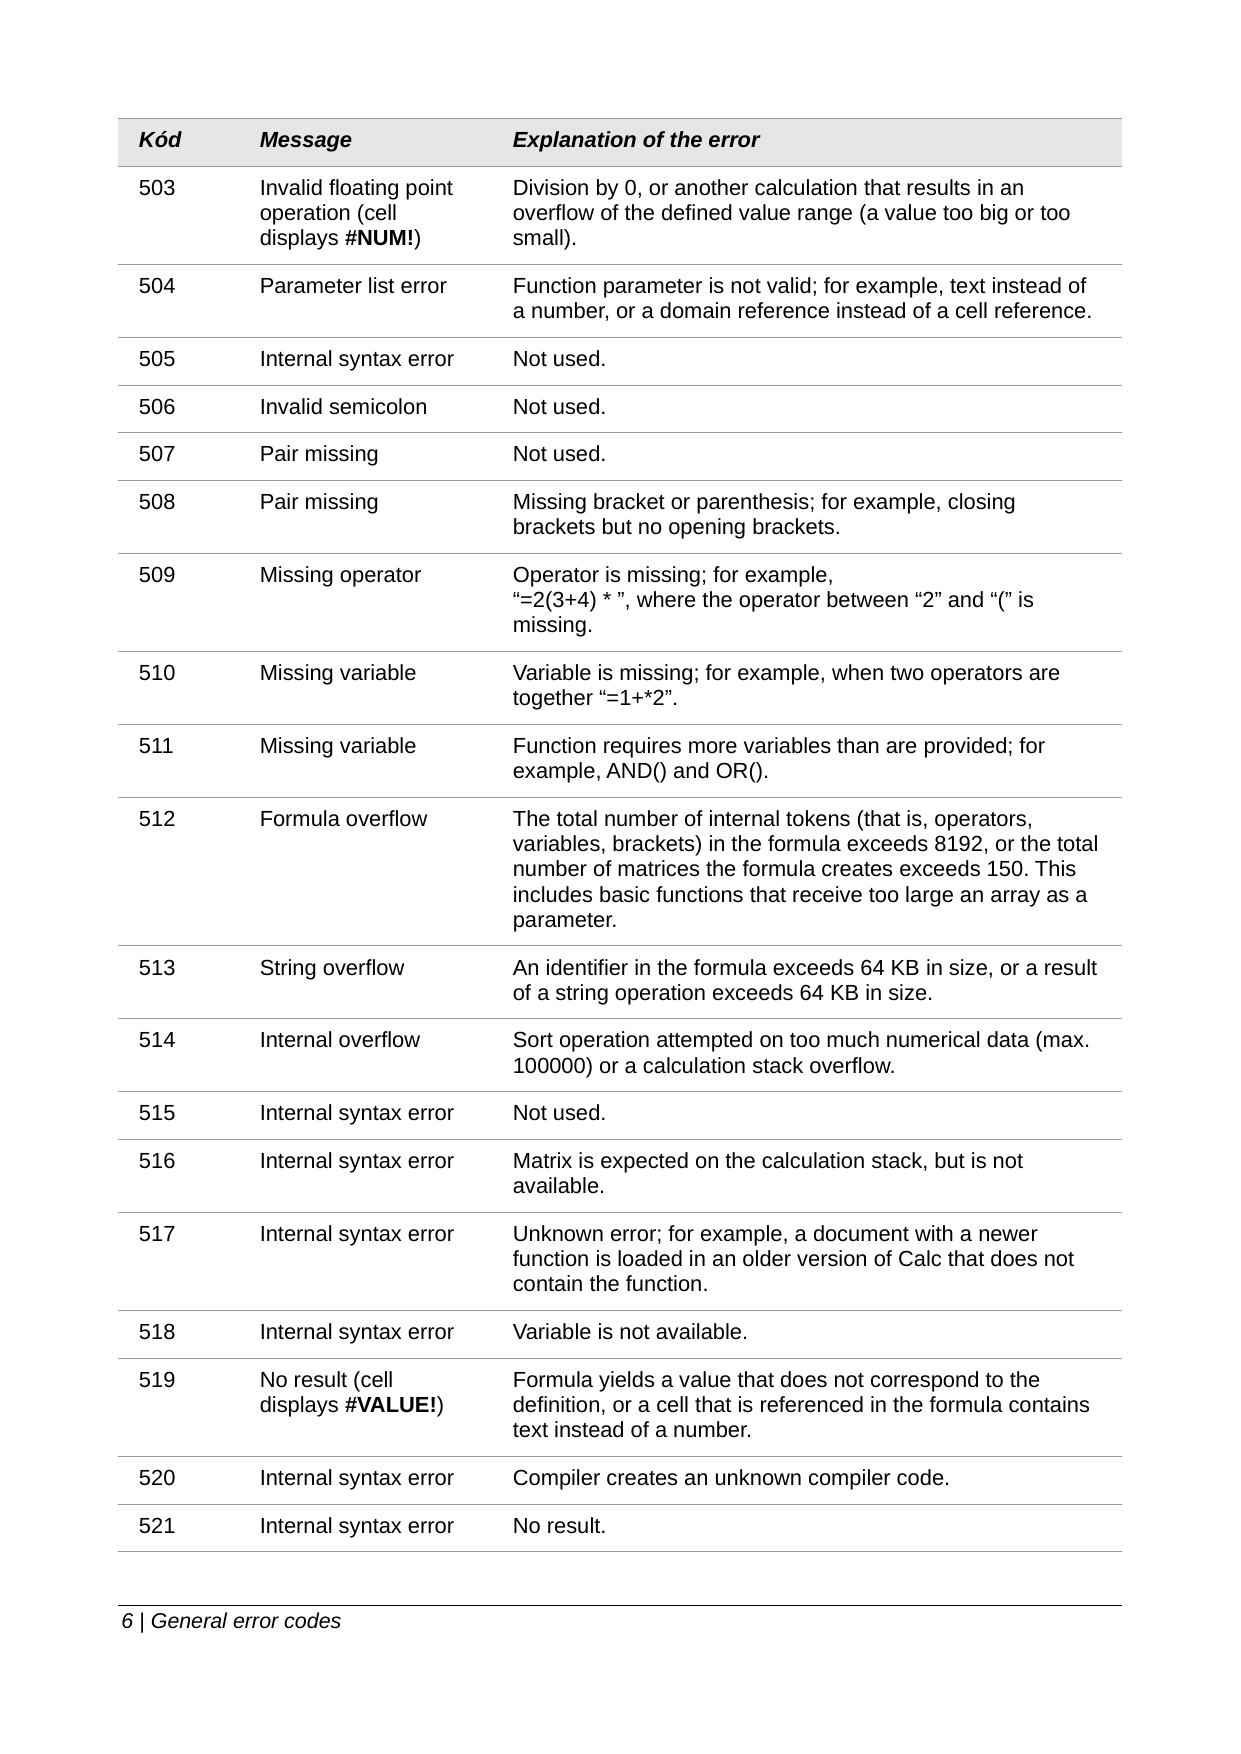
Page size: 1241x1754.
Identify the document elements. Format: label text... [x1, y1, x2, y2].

table_cell 519 [118, 1359, 239, 1456]
table_cell Function parameter is not valid; for example, text instead of a number, or a domain reference instead of a cell reference. [492, 265, 1122, 337]
table_cell Variable is not available. [492, 1311, 1122, 1358]
table_cell The total number of internal tokens (that is, operators, variables, brackets) in the formula exceeds 8192, or the total number of matrices the formula creates exceeds 150. This includes basic functions that receive too large an array as a parameter. [492, 798, 1122, 945]
table_cell Variable is missing; for example, when two operators are together “=1+*2”. [492, 652, 1122, 724]
table_cell 515 [118, 1092, 239, 1139]
table_cell No result. [492, 1505, 1122, 1551]
table_cell An identifier in the formula exceeds 64 KB in size, or a result of a string operation exceeds 64 KB in size. [492, 946, 1122, 1018]
table_cell Formula yields a value that does not correspond to the definition, or a cell that is referenced in the formula contains text instead of a number. [492, 1359, 1122, 1456]
table_cell Internal syntax error [239, 1092, 492, 1139]
table_header Message [239, 119, 492, 166]
table_cell 504 [118, 265, 239, 337]
table_cell Internal syntax error [239, 1311, 492, 1358]
table_cell 516 [118, 1140, 239, 1212]
table_cell Not used. [492, 1092, 1122, 1139]
table_cell String overflow [239, 946, 492, 1018]
table_cell Not used. [492, 433, 1122, 480]
table_cell Missing variable [239, 652, 492, 724]
table_cell Division by 0, or another calculation that results in an overflow of the defined value range (a value too big or too small). [492, 167, 1122, 264]
table_cell 509 [118, 554, 239, 651]
table_cell 507 [118, 433, 239, 480]
table_cell Missing variable [239, 725, 492, 797]
table_cell 514 [118, 1019, 239, 1091]
table_cell Internal syntax error [239, 338, 492, 384]
table_cell Function requires more variables than are provided; for example, AND() and OR(). [492, 725, 1122, 797]
table_cell Matrix is expected on the calculation stack, but is not available. [492, 1140, 1122, 1212]
table_cell 518 [118, 1311, 239, 1358]
table_cell 520 [118, 1457, 239, 1503]
table_cell No result (cell displays #VALUE!) [239, 1359, 492, 1456]
table_cell Internal overflow [239, 1019, 492, 1091]
table_cell Pair missing [239, 481, 492, 553]
table_cell Internal syntax error [239, 1505, 492, 1551]
table_cell Formula overflow [239, 798, 492, 945]
table_cell 506 [118, 386, 239, 432]
table_cell Internal syntax error [239, 1140, 492, 1212]
table_cell Compiler creates an unknown compiler code. [492, 1457, 1122, 1503]
table_cell Invalid floating point operation (cell displays #NUM!) [239, 167, 492, 264]
table_cell Unknown error; for example, a document with a newer function is loaded in an older version of Calc that does not contain the function. [492, 1213, 1122, 1310]
table_cell Pair missing [239, 433, 492, 480]
table_cell Operator is missing; for example, “=2(3+4) * ”, where the operator between “2” and “(” is missing. [492, 554, 1122, 651]
table_cell Not used. [492, 338, 1122, 384]
table_cell Internal syntax error [239, 1213, 492, 1310]
table_cell 505 [118, 338, 239, 384]
table_cell Internal syntax error [239, 1457, 492, 1503]
table_cell 511 [118, 725, 239, 797]
table_cell Invalid semicolon [239, 386, 492, 432]
table_cell 521 [118, 1505, 239, 1551]
table_cell 508 [118, 481, 239, 553]
table_cell 517 [118, 1213, 239, 1310]
table_cell Sort operation attempted on too much numerical data (max. 100000) or a calculation stack overflow. [492, 1019, 1122, 1091]
table_cell Parameter list error [239, 265, 492, 337]
table_cell 512 [118, 798, 239, 945]
table_cell 503 [118, 167, 239, 264]
table_header Kód [118, 119, 239, 166]
table_cell 513 [118, 946, 239, 1018]
table_cell 510 [118, 652, 239, 724]
table_cell Missing bracket or parenthesis; for example, closing brackets but no opening brackets. [492, 481, 1122, 553]
table_cell Missing operator [239, 554, 492, 651]
table_cell Not used. [492, 386, 1122, 432]
table_header Explanation of the error [492, 119, 1122, 166]
